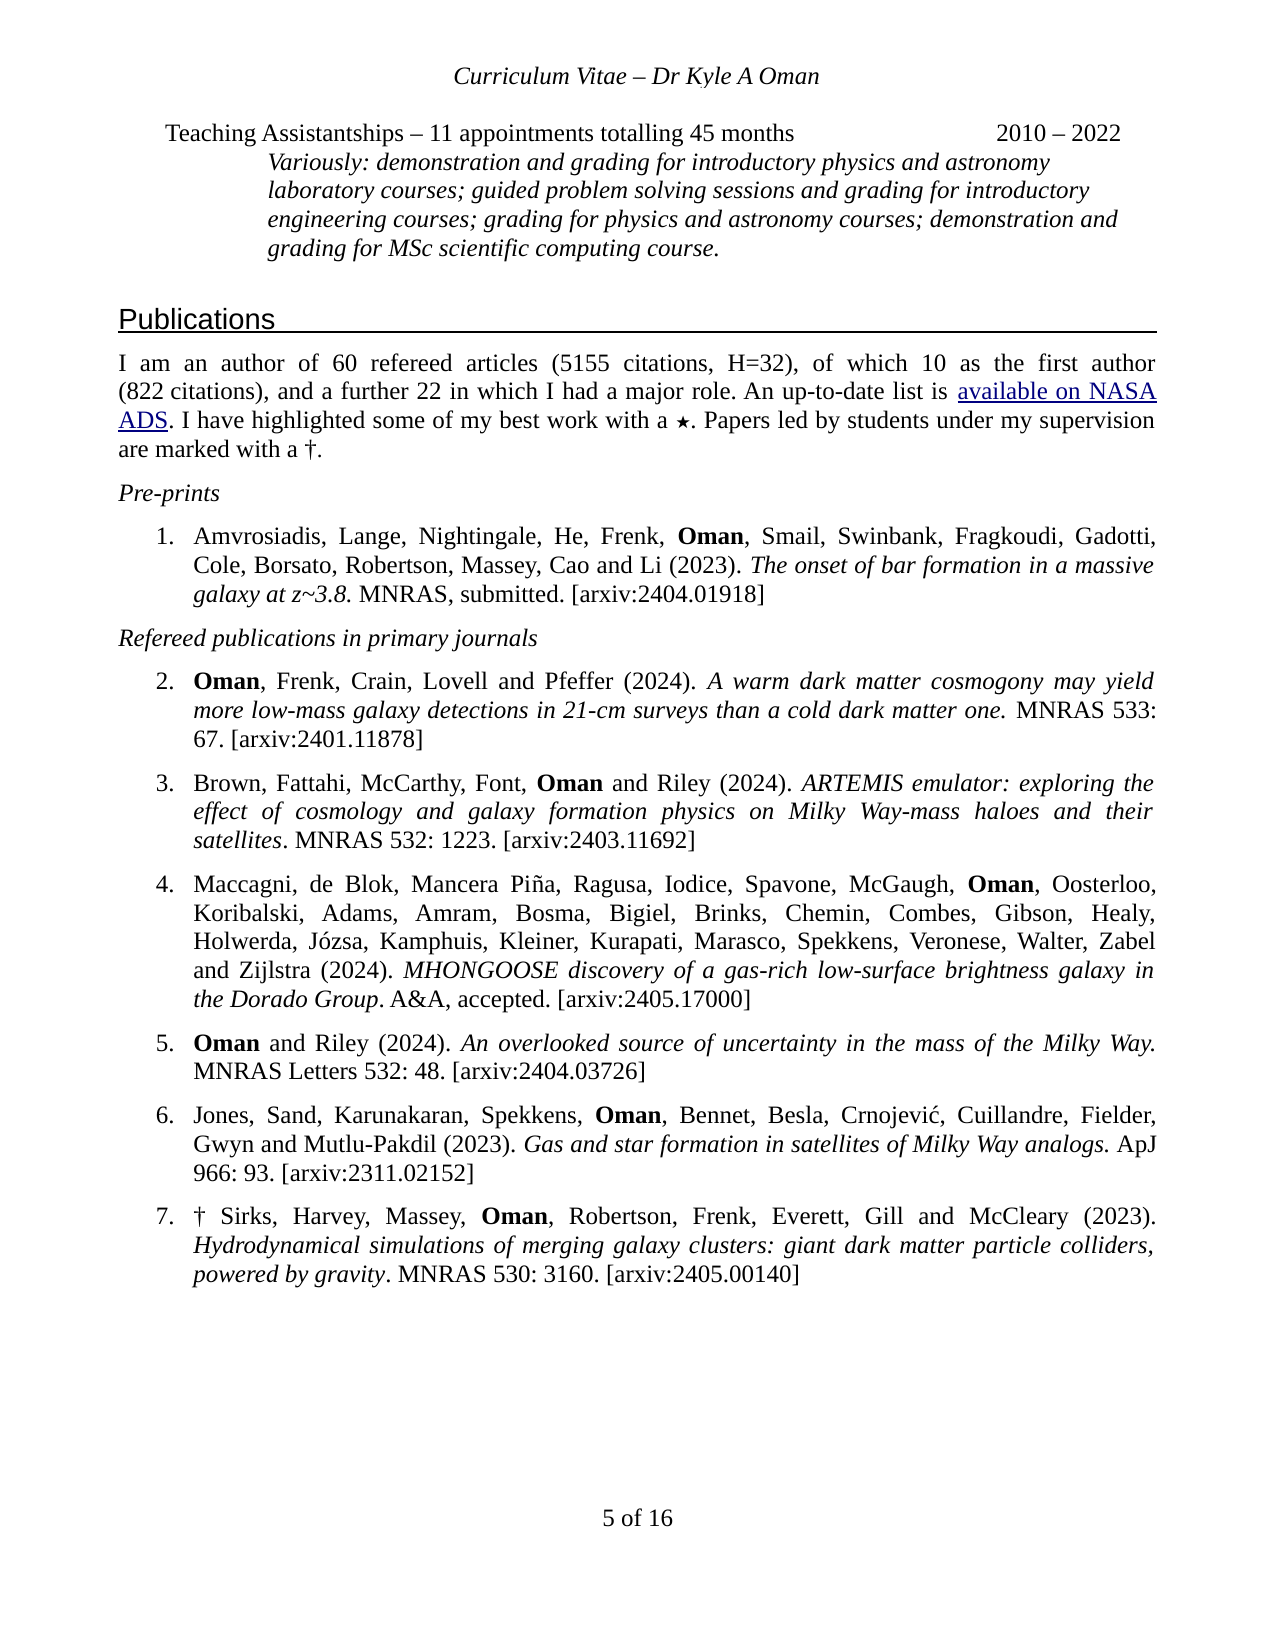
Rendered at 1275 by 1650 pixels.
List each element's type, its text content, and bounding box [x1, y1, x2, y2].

list Jones, Sand, Karunakaran, Spekkens, Oman, Bennet, Besla, Crnojević, Cuillandre, Fielder, Gwyn and Mutlu-Pakdil (2023). Gas and star formation in satellites of Milky Way analogs. ApJ 966: 93. [arxiv:2311.02152] [156, 1100, 1157, 1186]
text Refereed publications in primary journals [118, 623, 1157, 651]
text Teaching Assistantships – 11 appointments totalling 45 months 2010 – 2022 Variously: demonstration and grading for introductory physics and astronomy laboratory courses; guided problem solving sessions and grading for introductory engineering courses; grading for physics and astronomy courses; demonstration and grading for MSc scientific computing course. [118, 118, 1157, 262]
list † Sirks, Harvey, Massey, Oman, Robertson, Frenk, Everett, Gill and McCleary (2023). Hydrodynamical simulations of merging galaxy clusters: giant dark matter particle colliders, powered by gravity. MNRAS 530: 3160. [arxiv:2405.00140] [156, 1201, 1157, 1288]
list Maccagni, de Blok, Mancera Piña, Ragusa, Iodice, Spavone, McGaugh, Oman, Oosterloo, Koribalski, Adams, Amram, Bosma, Bigiel, Brinks, Chemin, Combes, Gibson, Healy, Holwerda, Józsa, Kamphuis, Kleiner, Kurapati, Marasco, Spekkens, Veronese, Walter, Zabel and Zijlstra (2024). MHONGOOSE discovery of a gas-rich low-surface brightness galaxy in the Dorado Group. A&A, accepted. [arxiv:2405.17000] [156, 869, 1157, 1013]
list Oman, Frenk, Crain, Lovell and Pfeffer (2024). A warm dark matter cosmogony may yield more low-mass galaxy detections in 21-cm surveys than a cold dark matter one. MNRAS 533: 67. [arxiv:2401.11878] [156, 666, 1157, 753]
subtitle Publications [118, 302, 1157, 331]
text I am an author of 60 refereed articles (5155 citations, H=32), of which 10 as the first author (822 citations), and a further 22 in which I had a major role. An up-to-date list is available on NASA ADS. I have highlighted some of my best work with a ★. Papers led by students under my supervision are marked with a †. [118, 348, 1157, 463]
text Pre-prints [118, 478, 1157, 506]
list Amvrosiadis, Lange, Nightingale, He, Frenk, Oman, Smail, Swinbank, Fragkoudi, Gadotti, Cole, Borsato, Robertson, Massey, Cao and Li (2023). The onset of bar formation in a massive galaxy at z~3.8. MNRAS, submitted. [arxiv:2404.01918] [156, 521, 1157, 608]
list Brown, Fattahi, McCarthy, Font, Oman and Riley (2024). ARTEMIS emulator: exploring the effect of cosmology and galaxy formation physics on Milky Way-mass haloes and their satellites. MNRAS 532: 1223. [arxiv:2403.11692] [156, 768, 1157, 854]
list Oman and Riley (2024). An overlooked source of uncertainty in the mass of the Milky Way. MNRAS Letters 532: 48. [arxiv:2404.03726] [156, 1028, 1157, 1085]
